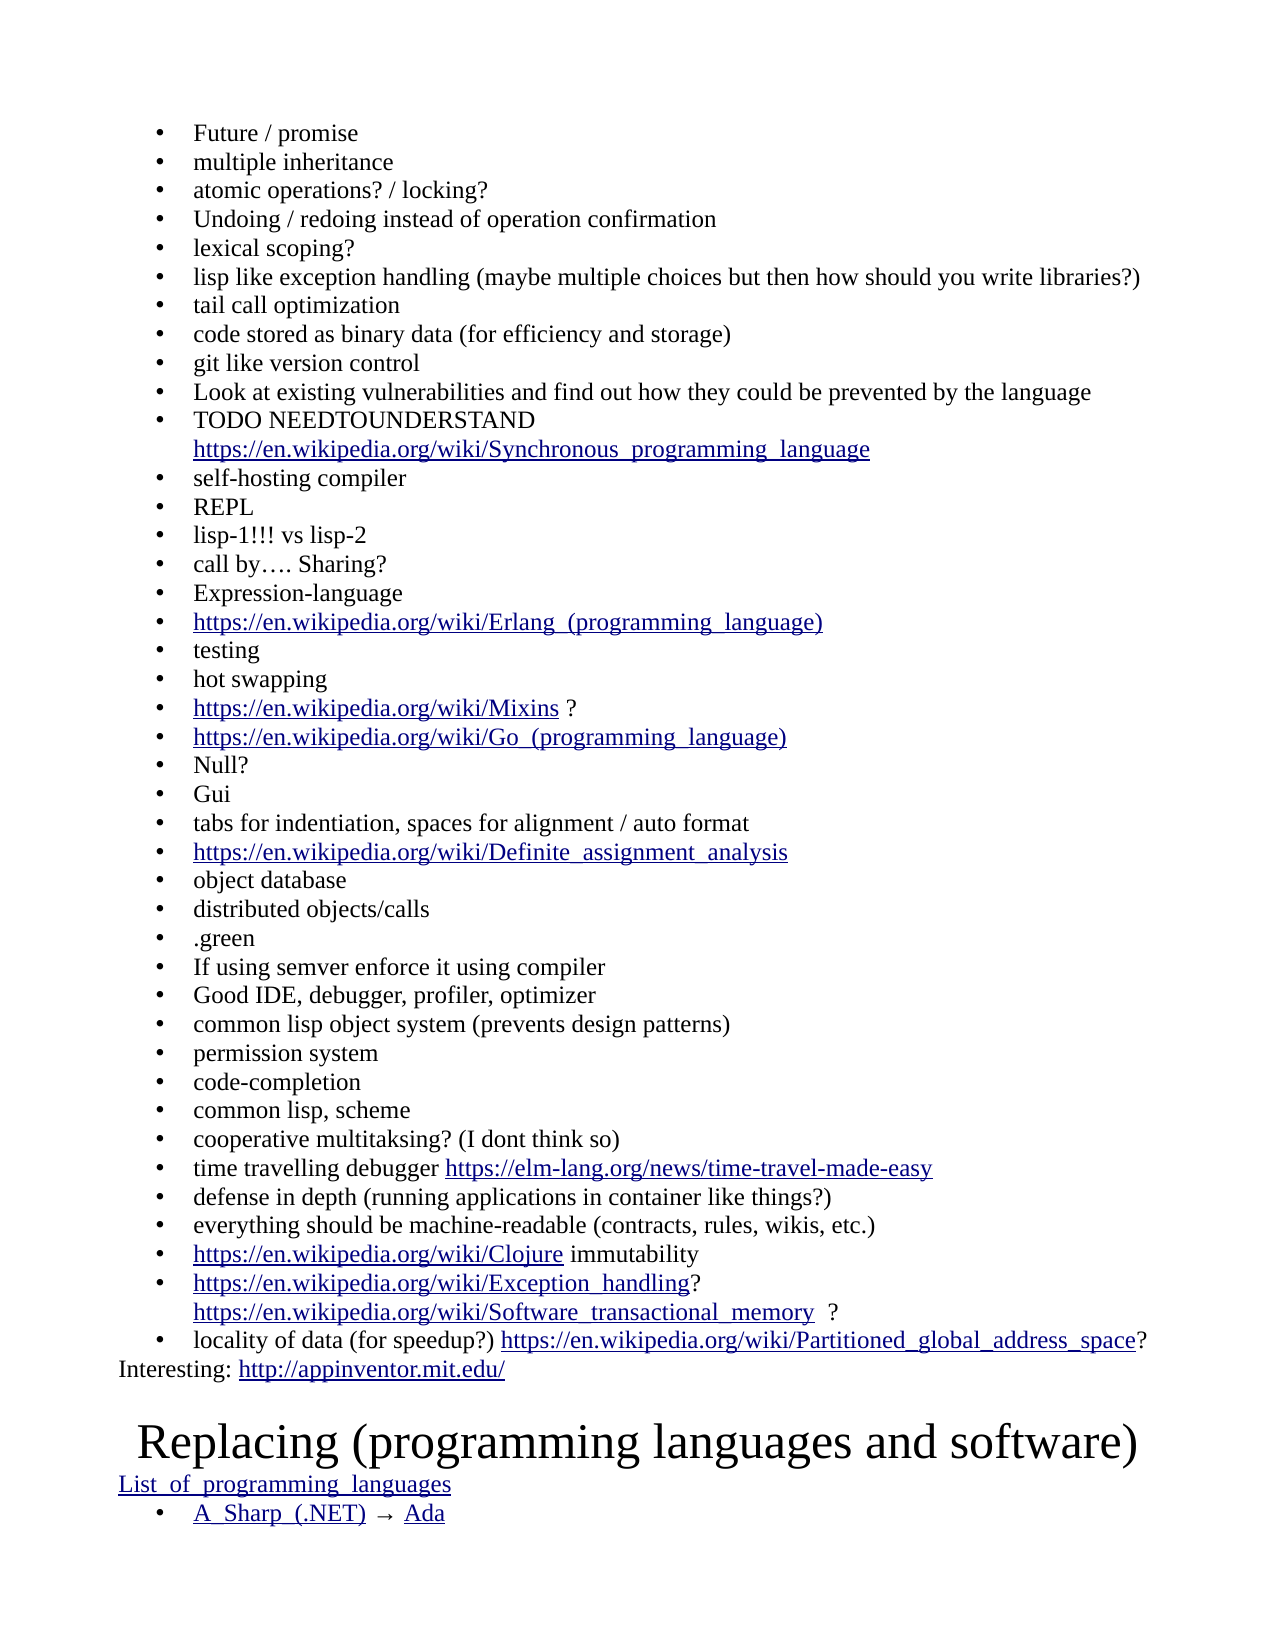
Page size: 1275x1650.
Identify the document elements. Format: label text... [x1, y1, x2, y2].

list defense in depth (running applications in container like things?) [156, 1182, 1157, 1211]
list everything should be machine-readable (contracts, rules, wikis, etc.) [156, 1211, 1157, 1239]
list lexical scoping? [156, 233, 1157, 262]
list https://en.wikipedia.org/wiki/Mixins ? [156, 693, 1157, 722]
list hot swapping [156, 664, 1157, 693]
text List_of_programming_languages [118, 1469, 1157, 1498]
list TODO NEEDTOUNDERSTAND https://en.wikipedia.org/wiki/Synchronous_programming_language [156, 406, 1157, 463]
list common lisp object system (prevents design patterns) [156, 1009, 1157, 1038]
text Interesting: http://appinventor.mit.edu/ [118, 1354, 1157, 1383]
list object database [156, 866, 1157, 894]
list Undoing / redoing instead of operation confirmation [156, 204, 1157, 233]
list Good IDE, debugger, profiler, optimizer [156, 981, 1157, 1009]
list https://en.wikipedia.org/wiki/Erlang_(programming_language) [156, 607, 1157, 636]
list lisp like exception handling (maybe multiple choices but then how should you write libraries?) [156, 262, 1157, 291]
list atomic operations? / locking? [156, 176, 1157, 204]
list tail call optimization [156, 291, 1157, 319]
list git like version control [156, 348, 1157, 377]
list common lisp, scheme [156, 1096, 1157, 1124]
list https://en.wikipedia.org/wiki/Clojure immutability [156, 1239, 1157, 1268]
list .green [156, 923, 1157, 952]
list lisp-1!!! vs lisp-2 [156, 521, 1157, 549]
list time travelling debugger https://elm-lang.org/news/time-travel-made-easy [156, 1153, 1157, 1182]
list code stored as binary data (for efficiency and storage) [156, 319, 1157, 348]
list If using semver enforce it using compiler [156, 952, 1157, 981]
list REPL [156, 492, 1157, 521]
list testing [156, 636, 1157, 664]
list https://en.wikipedia.org/wiki/Exception_handling? https://en.wikipedia.org/wiki/Software_transactional_memory ? [156, 1268, 1157, 1326]
list multiple inheritance [156, 147, 1157, 176]
list Gui [156, 779, 1157, 808]
list Expression-language [156, 578, 1157, 607]
list code-completion [156, 1067, 1157, 1096]
list https://en.wikipedia.org/wiki/Definite_assignment_analysis [156, 837, 1157, 866]
list permission system [156, 1038, 1157, 1067]
list Future / promise [156, 118, 1157, 147]
list Look at existing vulnerabilities and find out how they could be prevented by the language [156, 377, 1157, 406]
list call by…. Sharing? [156, 549, 1157, 578]
list cooperative multitaksing? (I dont think so) [156, 1124, 1157, 1153]
list https://en.wikipedia.org/wiki/Go_(programming_language) [156, 722, 1157, 751]
list locality of data (for speedup?) https://en.wikipedia.org/wiki/Partitioned_global_address_space? [156, 1326, 1157, 1354]
list self-hosting compiler [156, 463, 1157, 492]
text Replacing (programming languages and software) [118, 1412, 1157, 1469]
list A_Sharp_(.NET) → Ada [156, 1498, 1157, 1527]
list tabs for indentiation, spaces for alignment / auto format [156, 808, 1157, 837]
list Null? [156, 751, 1157, 779]
list distributed objects/calls [156, 894, 1157, 923]
